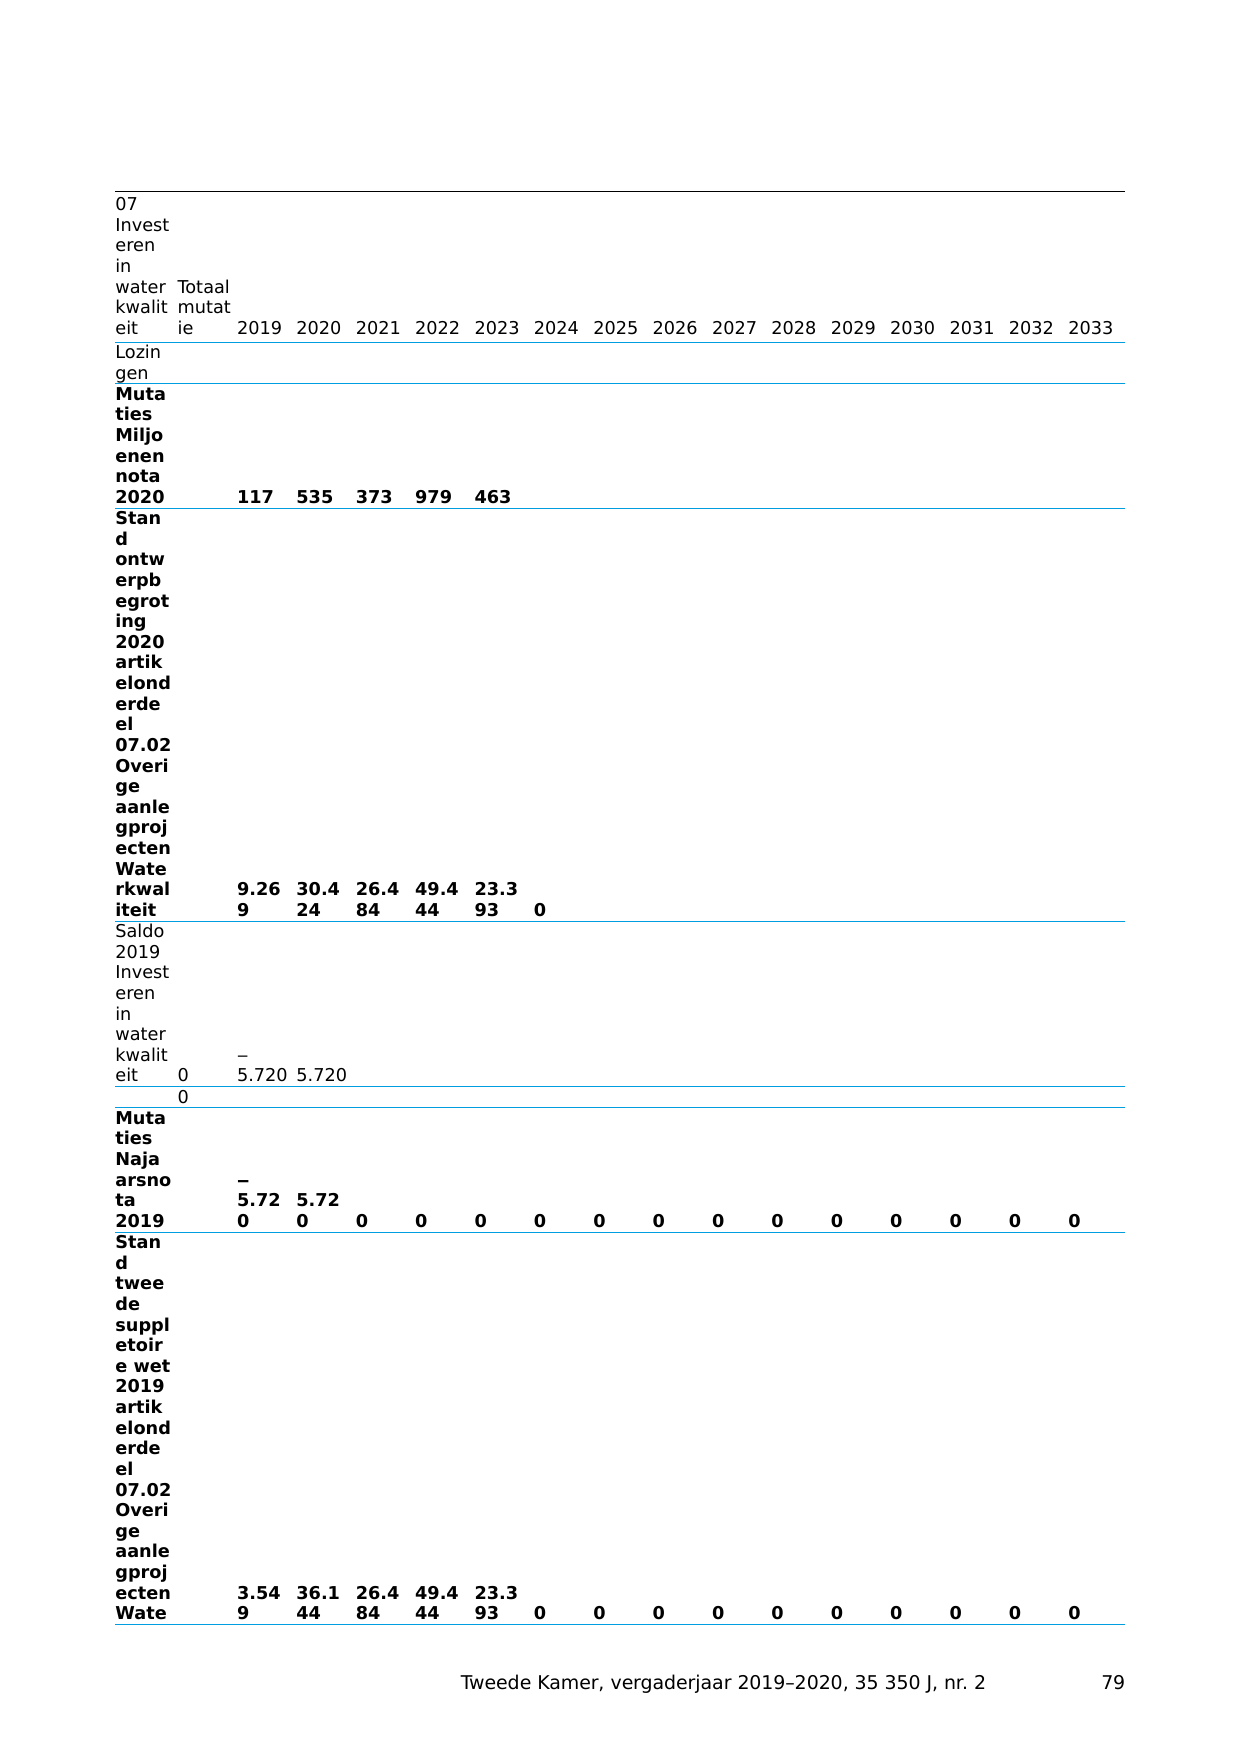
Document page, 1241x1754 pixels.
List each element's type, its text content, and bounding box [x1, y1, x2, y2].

table_cell 3.549 [234, 1233, 293, 1624]
table_cell 49.444 [412, 509, 471, 921]
table_cell [175, 1108, 234, 1231]
table_cell [1006, 343, 1065, 383]
table_cell [1006, 922, 1065, 1086]
table_cell [1065, 384, 1125, 507]
table_cell [590, 1087, 649, 1107]
table_header 2031 [946, 192, 1006, 341]
table_cell [1006, 1087, 1065, 1107]
table_cell [412, 922, 471, 1086]
table_cell [115, 1087, 174, 1107]
table_cell [650, 1087, 709, 1107]
table_header 2028 [768, 192, 828, 341]
table_cell [650, 509, 709, 921]
table_cell [887, 384, 946, 507]
table_cell 26.484 [353, 509, 412, 921]
table_cell [175, 343, 234, 383]
table_cell 0 [650, 1233, 709, 1624]
table_cell 5.720 [293, 922, 353, 1086]
table_cell [828, 384, 887, 507]
table_cell [709, 1087, 768, 1107]
table_cell Stand ontwerpbegroting 2020 artikelonderdeel 07.02 Overige aanlegprojecten Waterkwaliteit [115, 509, 174, 921]
table_cell 26.484 [353, 1233, 412, 1624]
table_cell Stand tweede suppletoire wet 2019 artikelonderdeel 07.02 Overige aanlegprojecten Wate [115, 1233, 174, 1624]
table_cell 0 [946, 1233, 1006, 1624]
table_cell 0 [650, 1108, 709, 1231]
table_cell [946, 922, 1006, 1086]
table_cell Mutaties Miljoenennota 2020 [115, 384, 174, 507]
table_cell 0 [709, 1233, 768, 1624]
table_cell 0 [531, 509, 590, 921]
table_cell ‒ 5.720 [234, 1108, 293, 1231]
table_cell Mutaties Najaarsnota 2019 [115, 1108, 174, 1231]
table_cell [531, 1087, 590, 1107]
table_cell 373 [353, 384, 412, 507]
table_cell [768, 922, 828, 1086]
table_header 2029 [828, 192, 887, 341]
table_cell [590, 343, 649, 383]
table_cell 0 [531, 1233, 590, 1624]
table_cell [768, 384, 828, 507]
table_cell 0 [353, 1108, 412, 1231]
table_cell 0 [828, 1233, 887, 1624]
table_cell [471, 343, 531, 383]
table_cell [828, 922, 887, 1086]
table_cell [412, 1087, 471, 1107]
table_cell 0 [471, 1108, 531, 1231]
table_cell 979 [412, 384, 471, 507]
table_header 2020 [293, 192, 353, 341]
table_cell 0 [412, 1108, 471, 1231]
table_cell [650, 384, 709, 507]
table_cell 535 [293, 384, 353, 507]
table_cell 0 [828, 1108, 887, 1231]
table_cell [293, 1087, 353, 1107]
table_header 2024 [531, 192, 590, 341]
table_cell Lozingen [115, 343, 174, 383]
table_header 2021 [353, 192, 412, 341]
table_cell [768, 509, 828, 921]
table_cell 117 [234, 384, 293, 507]
table_cell [1065, 343, 1125, 383]
table_cell [946, 1087, 1006, 1107]
table_cell 0 [1065, 1108, 1125, 1231]
table_header 2030 [887, 192, 946, 341]
table_header 2023 [471, 192, 531, 341]
table_cell ‒ 5.720 [234, 922, 293, 1086]
table_cell [590, 922, 649, 1086]
table_cell [828, 1087, 887, 1107]
table_cell [175, 509, 234, 921]
table_cell 463 [471, 384, 531, 507]
table_cell [353, 343, 412, 383]
table_cell 0 [1065, 1233, 1125, 1624]
table_cell [650, 922, 709, 1086]
table_cell [175, 1233, 234, 1624]
table_cell [709, 922, 768, 1086]
table_cell Saldo 2019 Investeren in waterkwaliteit [115, 922, 174, 1086]
table_cell [531, 922, 590, 1086]
table_cell [293, 343, 353, 383]
table_cell [531, 343, 590, 383]
table_cell [887, 1087, 946, 1107]
table_header 2022 [412, 192, 471, 341]
table_cell 0 [590, 1108, 649, 1231]
table_cell 49.444 [412, 1233, 471, 1624]
table_cell [1065, 922, 1125, 1086]
table_header 2019 [234, 192, 293, 341]
table_cell [828, 343, 887, 383]
table_cell 0 [590, 1233, 649, 1624]
table_cell [650, 343, 709, 383]
table_cell 0 [768, 1108, 828, 1231]
table_cell 30.424 [293, 509, 353, 921]
table_cell [175, 384, 234, 507]
table_cell [1065, 1087, 1125, 1107]
table_cell [412, 343, 471, 383]
table_cell [234, 343, 293, 383]
table_cell 0 [887, 1108, 946, 1231]
table_header Totaal mutatie [175, 192, 234, 341]
table_cell 23.393 [471, 1233, 531, 1624]
table_cell [768, 343, 828, 383]
table_cell [887, 509, 946, 921]
table_cell [590, 509, 649, 921]
table_cell 23.393 [471, 509, 531, 921]
table_cell [887, 343, 946, 383]
table_cell [709, 509, 768, 921]
table_cell [1006, 384, 1065, 507]
table_cell [471, 1087, 531, 1107]
table_cell [1065, 509, 1125, 921]
table_cell 0 [709, 1108, 768, 1231]
table_header 07 Investeren in waterkwaliteit [115, 192, 174, 341]
table_cell [709, 384, 768, 507]
table_cell [946, 509, 1006, 921]
table_cell [946, 384, 1006, 507]
table_header 2032 [1006, 192, 1065, 341]
table_cell 5.720 [293, 1108, 353, 1231]
table_header 2033 [1065, 192, 1125, 341]
table_cell [709, 343, 768, 383]
table_cell 9.269 [234, 509, 293, 921]
table_cell [1006, 509, 1065, 921]
table_cell 0 [175, 1087, 234, 1107]
table_cell [828, 509, 887, 921]
table_header 2025 [590, 192, 649, 341]
table_cell [887, 922, 946, 1086]
table_header 2026 [650, 192, 709, 341]
table_cell 0 [531, 1108, 590, 1231]
table_cell [353, 1087, 412, 1107]
table_cell [946, 343, 1006, 383]
table_cell [234, 1087, 293, 1107]
table_cell [471, 922, 531, 1086]
table_cell 0 [1006, 1233, 1065, 1624]
table_cell [590, 384, 649, 507]
table_cell 36.144 [293, 1233, 353, 1624]
table_cell 0 [946, 1108, 1006, 1231]
table_cell 0 [1006, 1108, 1065, 1231]
table_header 2027 [709, 192, 768, 341]
table_cell 0 [175, 922, 234, 1086]
table_cell 0 [887, 1233, 946, 1624]
table_cell [768, 1087, 828, 1107]
table_cell 0 [768, 1233, 828, 1624]
table_cell [353, 922, 412, 1086]
table_cell [531, 384, 590, 507]
